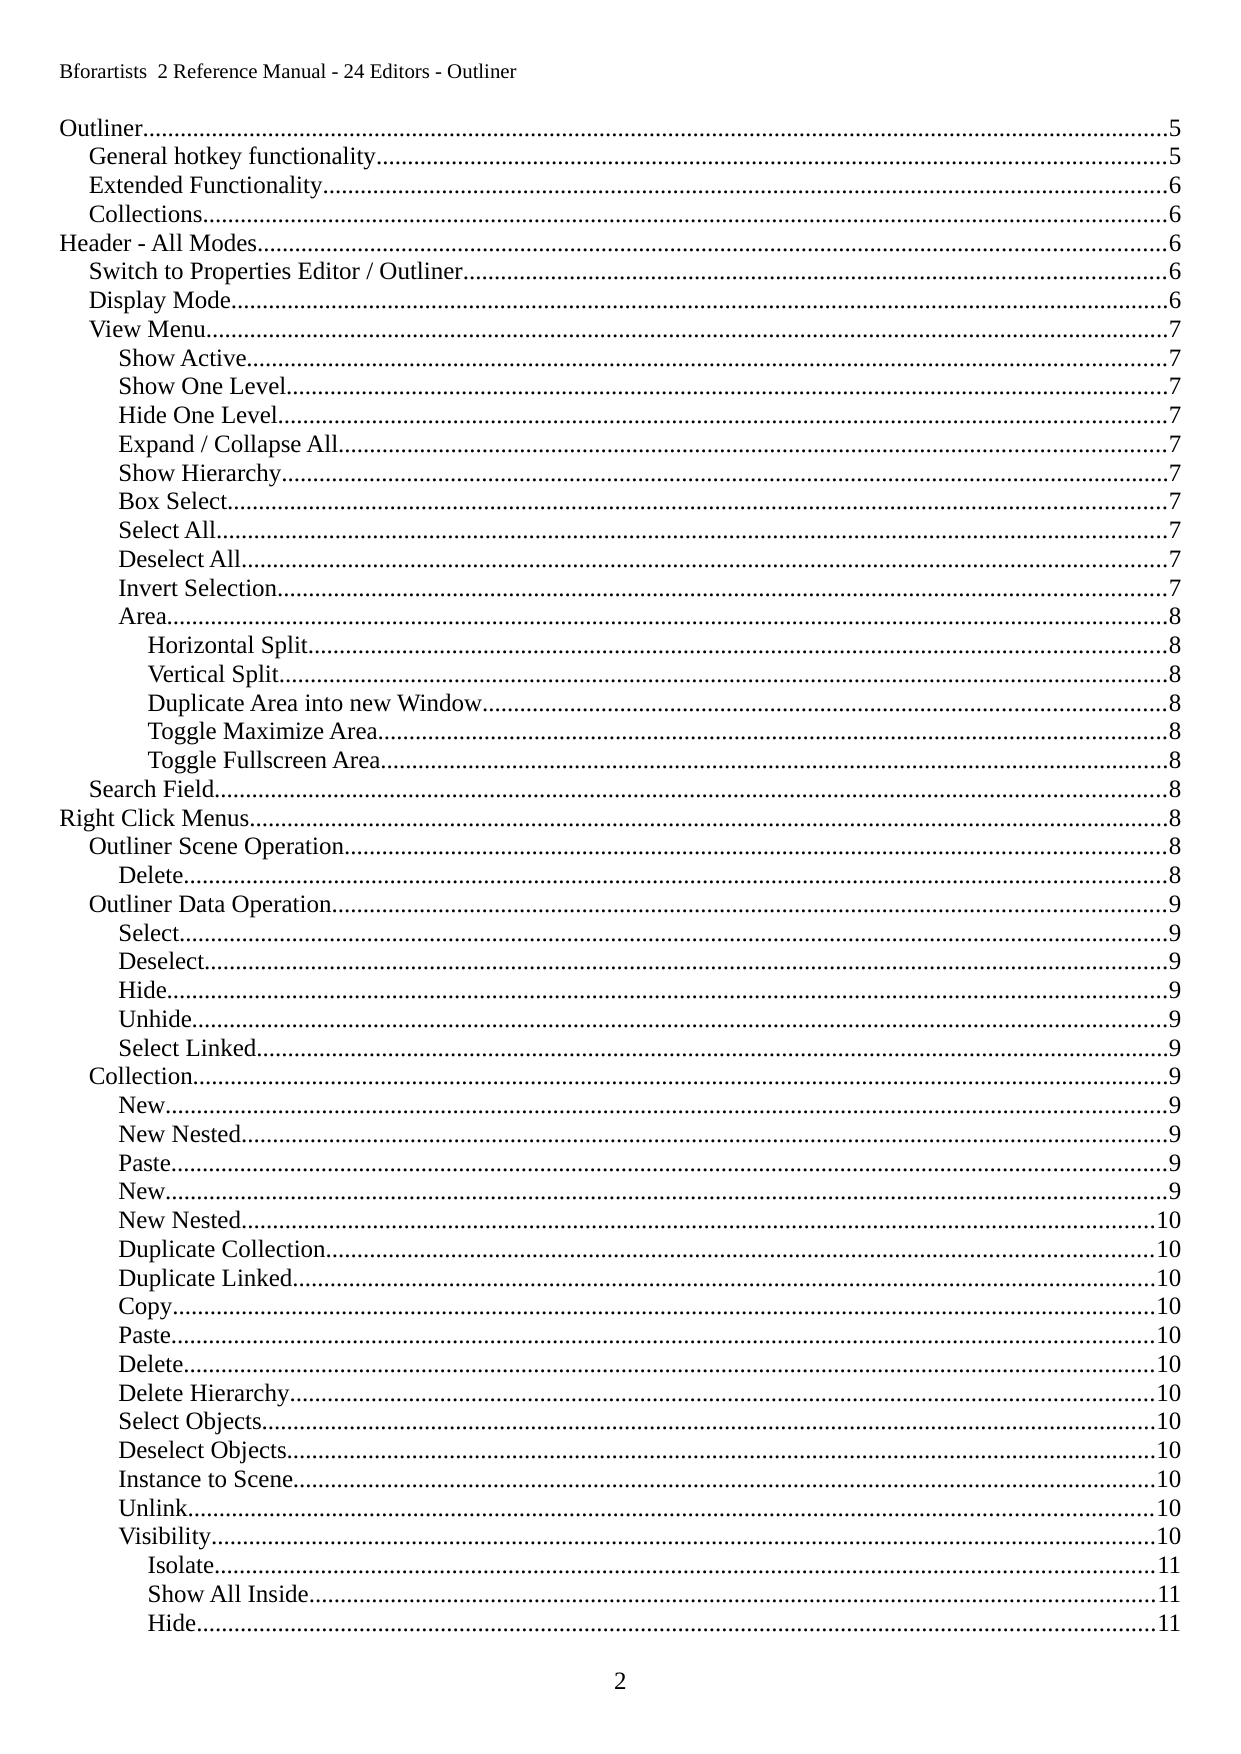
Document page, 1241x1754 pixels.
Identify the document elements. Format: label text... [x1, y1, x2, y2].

text Outliner 5 [59, 113, 1181, 141]
text Collection 9 [88, 1061, 1181, 1090]
text Toggle Maximize Area 8 [147, 716, 1181, 745]
text Collections 6 [88, 199, 1181, 228]
text Paste 9 [118, 1148, 1181, 1176]
text Instance to Scene 10 [118, 1464, 1181, 1493]
text Unlink 10 [118, 1493, 1181, 1521]
text Select 9 [118, 918, 1181, 946]
text Delete 10 [118, 1349, 1181, 1378]
text Delete Hierarchy 10 [118, 1378, 1181, 1406]
text New Nested 10 [118, 1205, 1181, 1234]
text Duplicate Area into new Window 8 [147, 688, 1181, 716]
text Deselect Objects 10 [118, 1435, 1181, 1464]
text Deselect 9 [118, 946, 1181, 975]
text Hide One Level 7 [118, 400, 1181, 429]
text Outliner Scene Operation 8 [88, 831, 1181, 860]
text Area 8 [118, 601, 1181, 630]
text Show One Level 7 [118, 371, 1181, 400]
text General hotkey functionality 5 [88, 141, 1181, 170]
text Select Objects 10 [118, 1406, 1181, 1435]
text Copy 10 [118, 1291, 1181, 1320]
text Horizontal Split 8 [147, 630, 1181, 659]
text Deselect All 7 [118, 544, 1181, 573]
text Show Hierarchy 7 [118, 458, 1181, 486]
text Search Field 8 [88, 774, 1181, 803]
text Select All 7 [118, 515, 1181, 544]
text Vertical Split 8 [147, 659, 1181, 688]
text Outliner Data Operation 9 [88, 889, 1181, 918]
text Box Select 7 [118, 486, 1181, 515]
text Right Click Menus 8 [59, 803, 1181, 831]
text Unhide 9 [118, 1004, 1181, 1033]
text New Nested 9 [118, 1119, 1181, 1148]
text Paste 10 [118, 1320, 1181, 1349]
text New 9 [118, 1090, 1181, 1119]
text Visibility 10 [118, 1521, 1181, 1550]
text Extended Functionality 6 [88, 170, 1181, 199]
text Header - All Modes 6 [59, 228, 1181, 256]
text Invert Selection 7 [118, 573, 1181, 601]
text Show Active 7 [118, 343, 1181, 371]
text Duplicate Linked 10 [118, 1263, 1181, 1291]
text Switch to Properties Editor / Outliner 6 [88, 256, 1181, 285]
text Show All Inside 11 [147, 1579, 1181, 1608]
text Duplicate Collection 10 [118, 1234, 1181, 1263]
text Delete 8 [118, 860, 1181, 889]
text New 9 [118, 1176, 1181, 1205]
text Expand / Collapse All 7 [118, 429, 1181, 458]
text View Menu 7 [88, 314, 1181, 343]
text Hide 11 [147, 1608, 1181, 1636]
text Toggle Fullscreen Area 8 [147, 745, 1181, 774]
text Display Mode 6 [88, 285, 1181, 314]
text Hide 9 [118, 975, 1181, 1004]
text Isolate 11 [147, 1550, 1181, 1579]
text Select Linked 9 [118, 1033, 1181, 1061]
